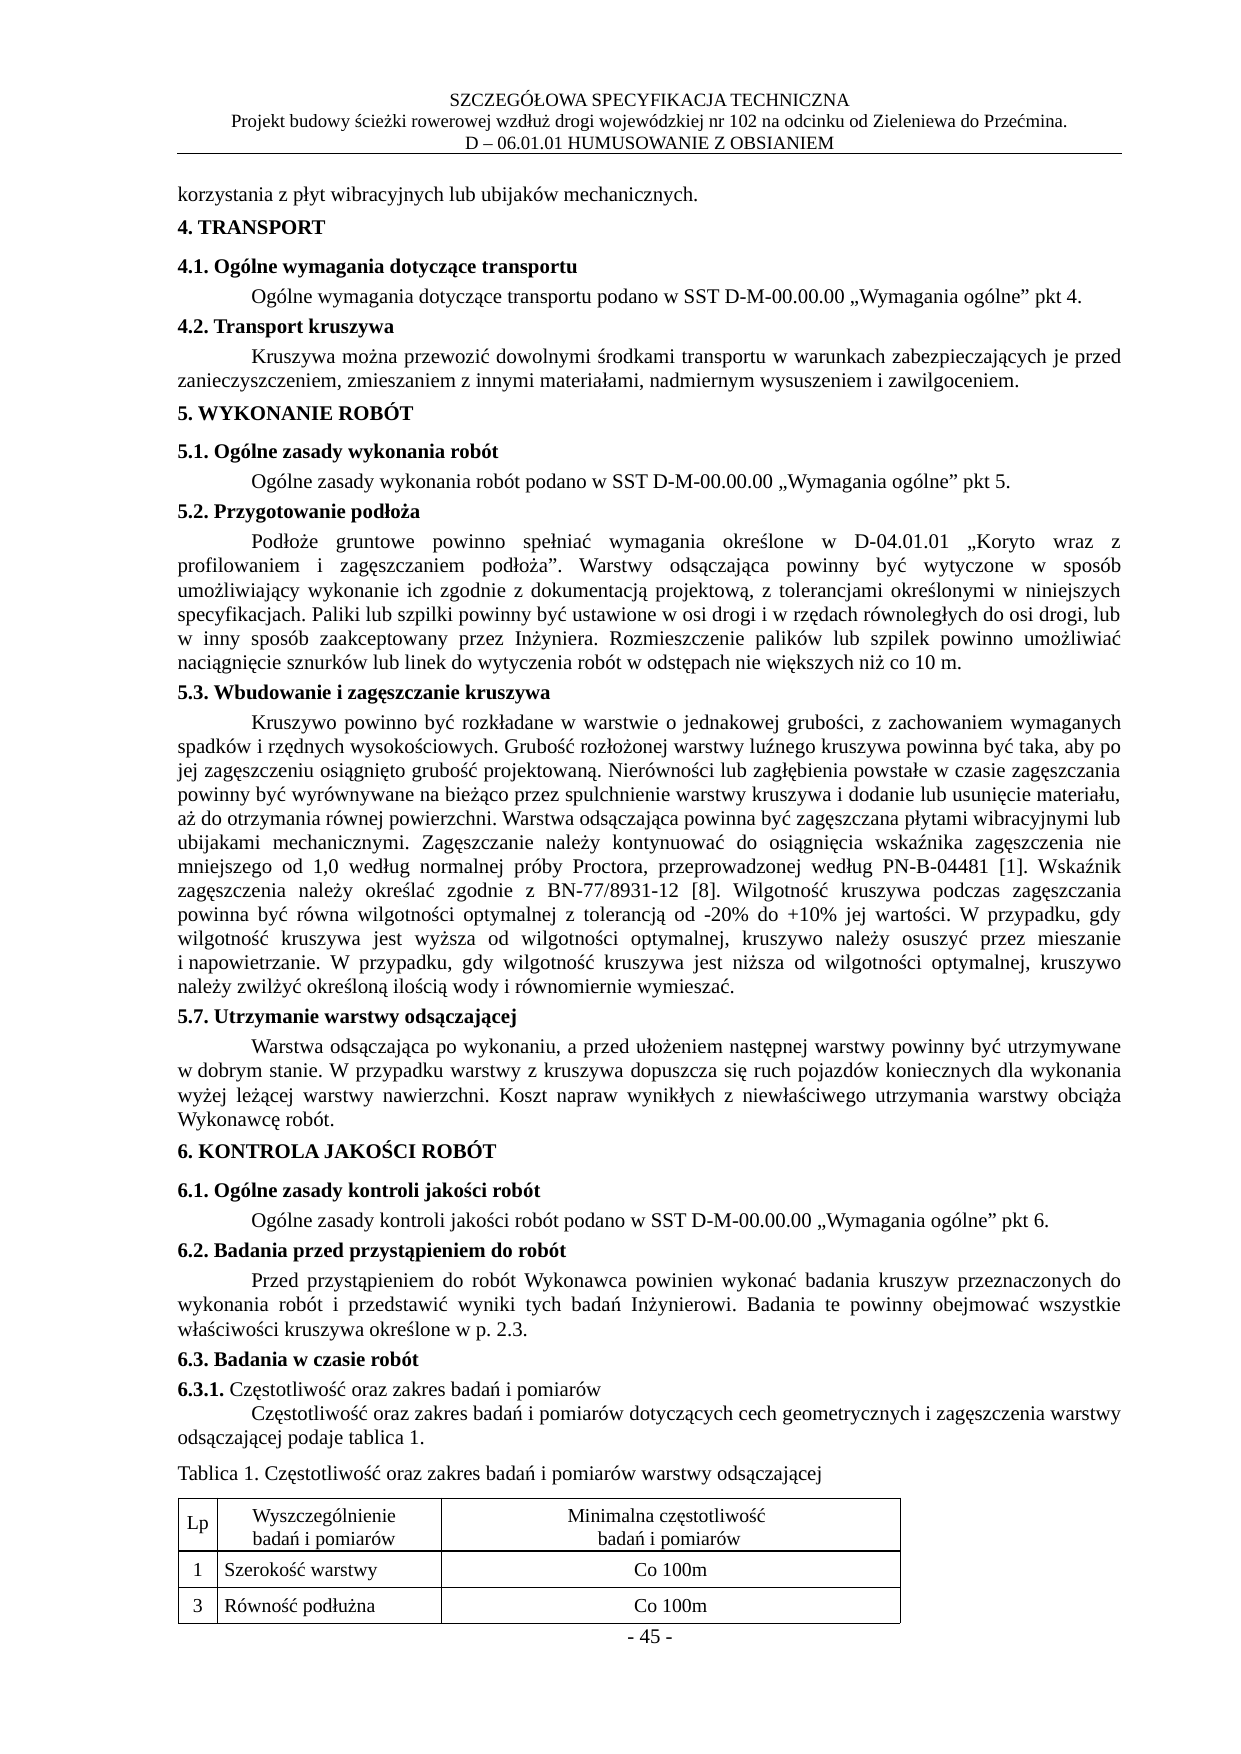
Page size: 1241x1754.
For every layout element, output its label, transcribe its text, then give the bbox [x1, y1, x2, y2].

text Tablica 1. Częstotliwość oraz zakres badań i pomiarów warstwy odsączającej [177, 1461, 1122, 1485]
subtitle 4.1. Ogólne wymagania dotyczące transportu [177, 253, 1122, 278]
subtitle 5.2. Przygotowanie podłoża [177, 499, 1122, 523]
subtitle 4.2. Transport kruszywa [177, 313, 1122, 338]
table_cell Równość podłużna [218, 1588, 441, 1623]
table_cell Co 100m [442, 1552, 900, 1587]
subtitle 6.2. Badania przed przystąpieniem do robót [177, 1238, 1122, 1262]
subtitle 5.1. Ogólne zasady wykonania robót [177, 439, 1122, 463]
subtitle 5. wykonanie robót [177, 401, 1122, 424]
text Kruszywa można przewozić dowolnymi środkami transportu w warunkach zabezpieczających je przed zanieczyszczeniem, zmieszaniem z innymi materiałami, nadmiernym wysuszeniem i zawilgoceniem. [177, 343, 1122, 392]
table_cell Szerokość warstwy [218, 1552, 441, 1587]
table_header Lp [179, 1499, 217, 1550]
subtitle 6.3. Badania w czasie robót [177, 1346, 1122, 1371]
subtitle 6. kontrola jakości robót [177, 1139, 1122, 1163]
subtitle 5.7. Utrzymanie warstwy odsączającej [177, 1004, 1122, 1028]
table_header Wyszczególnienie badań i pomiarów [218, 1499, 441, 1550]
subtitle 6.1. Ogólne zasady kontroli jakości robót [177, 1178, 1122, 1202]
subtitle 5.3. Wbudowanie i zagęszczanie kruszywa [177, 680, 1122, 704]
text Podłoże gruntowe powinno spełniać wymagania określone w D-04.01.01 „Koryto wraz z profilowaniem i zagęszczaniem podłoża”. Warstwy odsączająca powinny być wytyczone w sposób umożliwiający wykonanie ich zgodnie z dokumentacją projektową, z tolerancjami określonymi w niniejszych specyfikacjach. Paliki lub szpilki powinny być ustawione w osi drogi i w rzędach równoległych do osi drogi, lub w inny sposób zaakceptowany przez Inżyniera. Rozmieszczenie palików lub szpilek powinno umożliwiać naciągnięcie sznurków lub linek do wytyczenia robót w odstępach nie większych niż co 10 m. [177, 529, 1122, 674]
text Częstotliwość oraz zakres badań i pomiarów dotyczących cech geometrycznych i zagęszczenia warstwy odsączającej podaje tablica 1. [177, 1401, 1122, 1449]
table_header Minimalna częstotliwość badań i pomiarów [442, 1499, 900, 1550]
text 6.3.1. Częstotliwość oraz zakres badań i pomiarów [177, 1376, 1122, 1401]
text Warstwa odsączająca po wykonaniu, a przed ułożeniem następnej warstwy powinny być utrzymywane w dobrym stanie. W przypadku warstwy z kruszywa dopuszcza się ruch pojazdów koniecznych dla wykonania wyżej leżącej warstwy nawierzchni. Koszt napraw wynikłych z niewłaściwego utrzymania warstwy obciąża Wykonawcę robót. [177, 1034, 1122, 1131]
text Ogólne wymagania dotyczące transportu podano w SST D-M-00.00.00 „Wymagania ogólne” pkt 4. [177, 283, 1122, 308]
text korzystania z płyt wibracyjnych lub ubijaków mechanicznych. [177, 182, 1122, 206]
text Ogólne zasady wykonania robót podano w SST D-M-00.00.00 „Wymagania ogólne” pkt 5. [177, 469, 1122, 493]
text Ogólne zasady kontroli jakości robót podano w SST D-M-00.00.00 „Wymagania ogólne” pkt 6. [177, 1208, 1122, 1232]
table_cell Co 100m [442, 1588, 900, 1623]
table_cell 3 [179, 1588, 217, 1623]
text Przed przystąpieniem do robót Wykonawca powinien wykonać badania kruszyw przeznaczonych do wykonania robót i przedstawić wyniki tych badań Inżynierowi. Badania te powinny obejmować wszystkie właściwości kruszywa określone w p. 2.3. [177, 1268, 1122, 1341]
table_cell 1 [179, 1552, 217, 1587]
text Kruszywo powinno być rozkładane w warstwie o jednakowej grubości, z zachowaniem wymaganych spadków i rzędnych wysokościowych. Grubość rozłożonej warstwy luźnego kruszywa powinna być taka, aby po jej zagęszczeniu osiągnięto grubość projektowaną. Nierówności lub zagłębienia powstałe w czasie zagęszczania powinny być wyrównywane na bieżąco przez spulchnienie warstwy kruszywa i dodanie lub usunięcie materiału, aż do otrzymania równej powierzchni. Warstwa odsączająca powinna być zagęszczana płytami wibracyjnymi lub ubijakami mechanicznymi. Zagęszczanie należy kontynuować do osiągnięcia wskaźnika zagęszczenia nie mniejszego od 1,0 według normalnej próby Proctora, przeprowadzonej według PN-B-04481 [1]. Wskaźnik zagęszczenia należy określać zgodnie z BN-77/8931-12 [8]. Wilgotność kruszywa podczas zagęszczania powinna być równa wilgotności optymalnej z tolerancją od -20% do +10% jej wartości. W przypadku, gdy wilgotność kruszywa jest wyższa od wilgotności optymalnej, kruszywo należy osuszyć przez mieszanie i napowietrzanie. W przypadku, gdy wilgotność kruszywa jest niższa od wilgotności optymalnej, kruszywo należy zwilżyć określoną ilością wody i równomiernie wymieszać. [177, 710, 1122, 998]
subtitle 4. transport [177, 215, 1122, 239]
